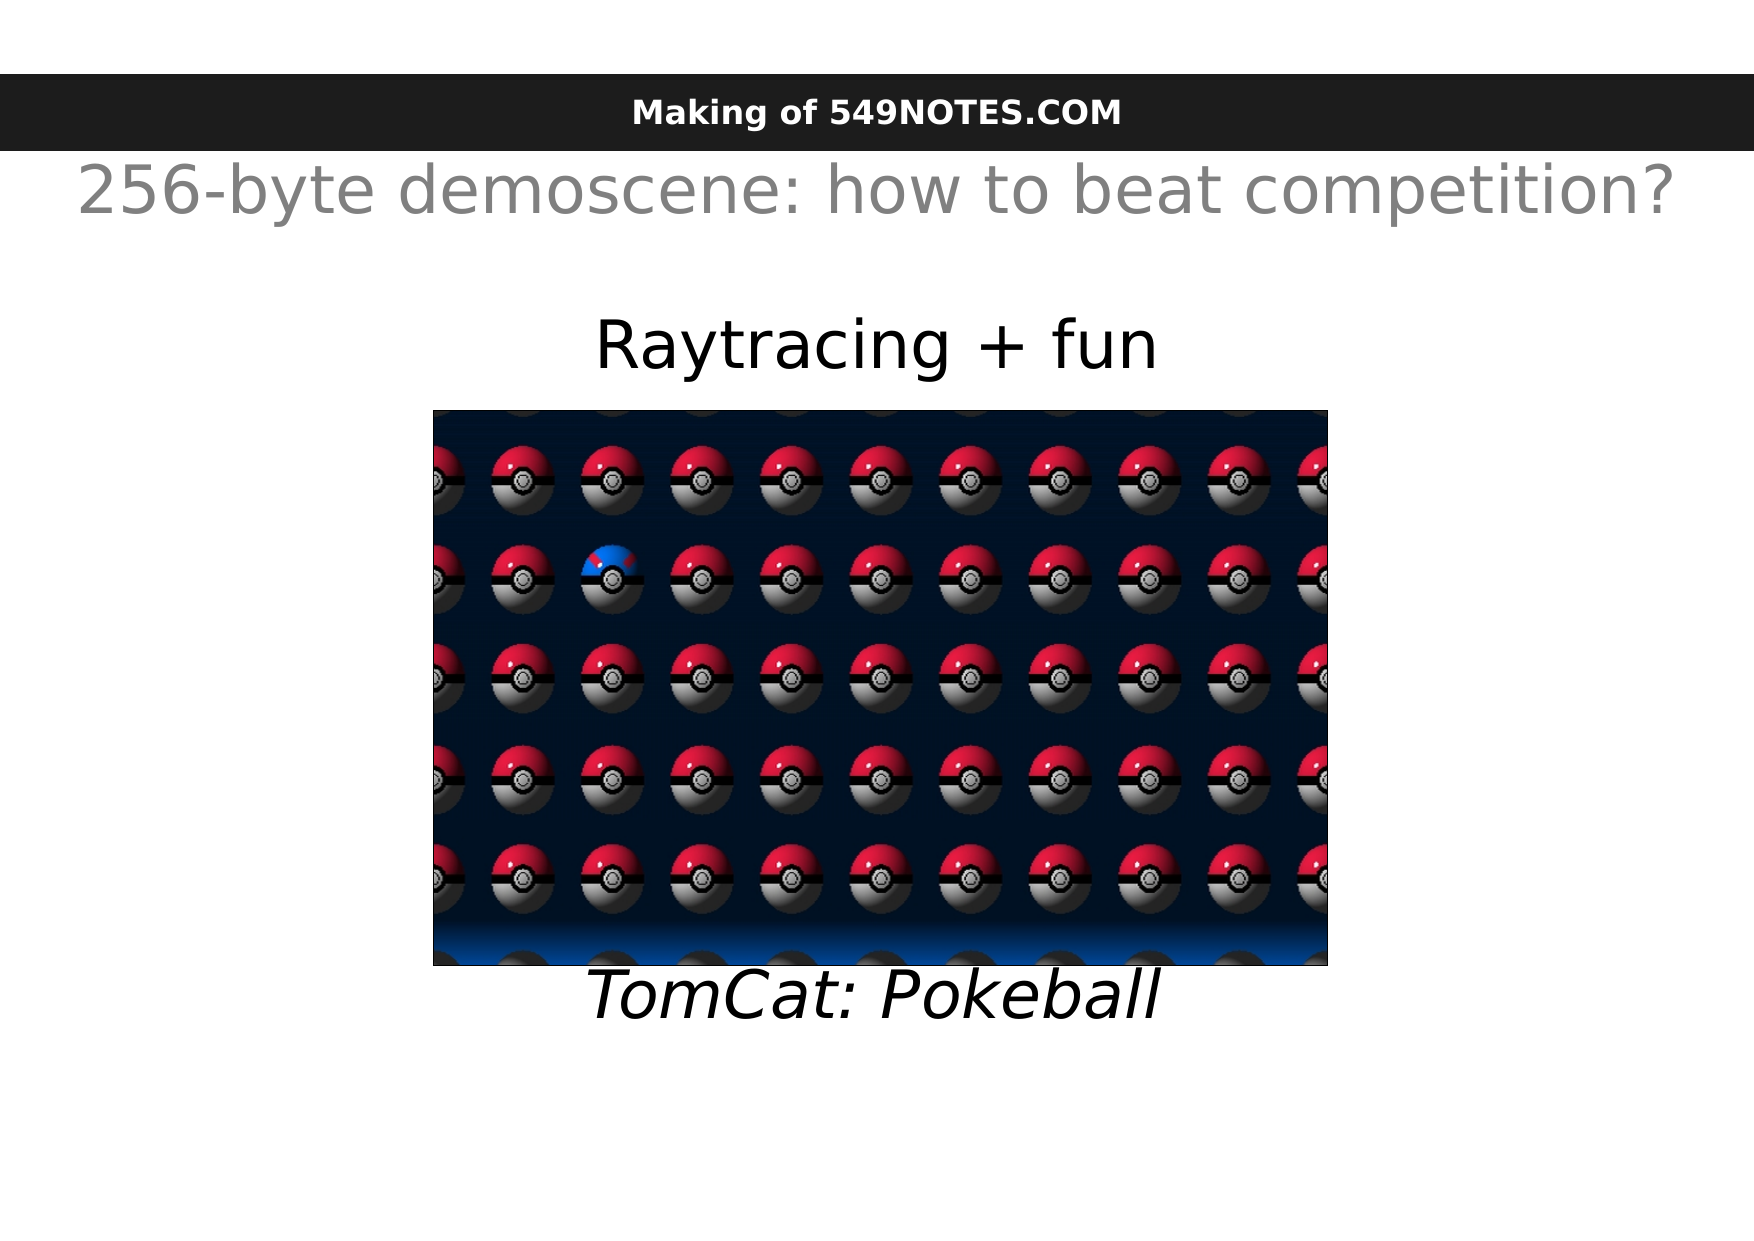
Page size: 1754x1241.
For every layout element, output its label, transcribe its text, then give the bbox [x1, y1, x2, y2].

text 256-byte demoscene: how to beat competition? [0, 151, 1754, 229]
text TomCat: Pokeball [0, 956, 1754, 1034]
text Raytracing + fun [0, 307, 1754, 384]
